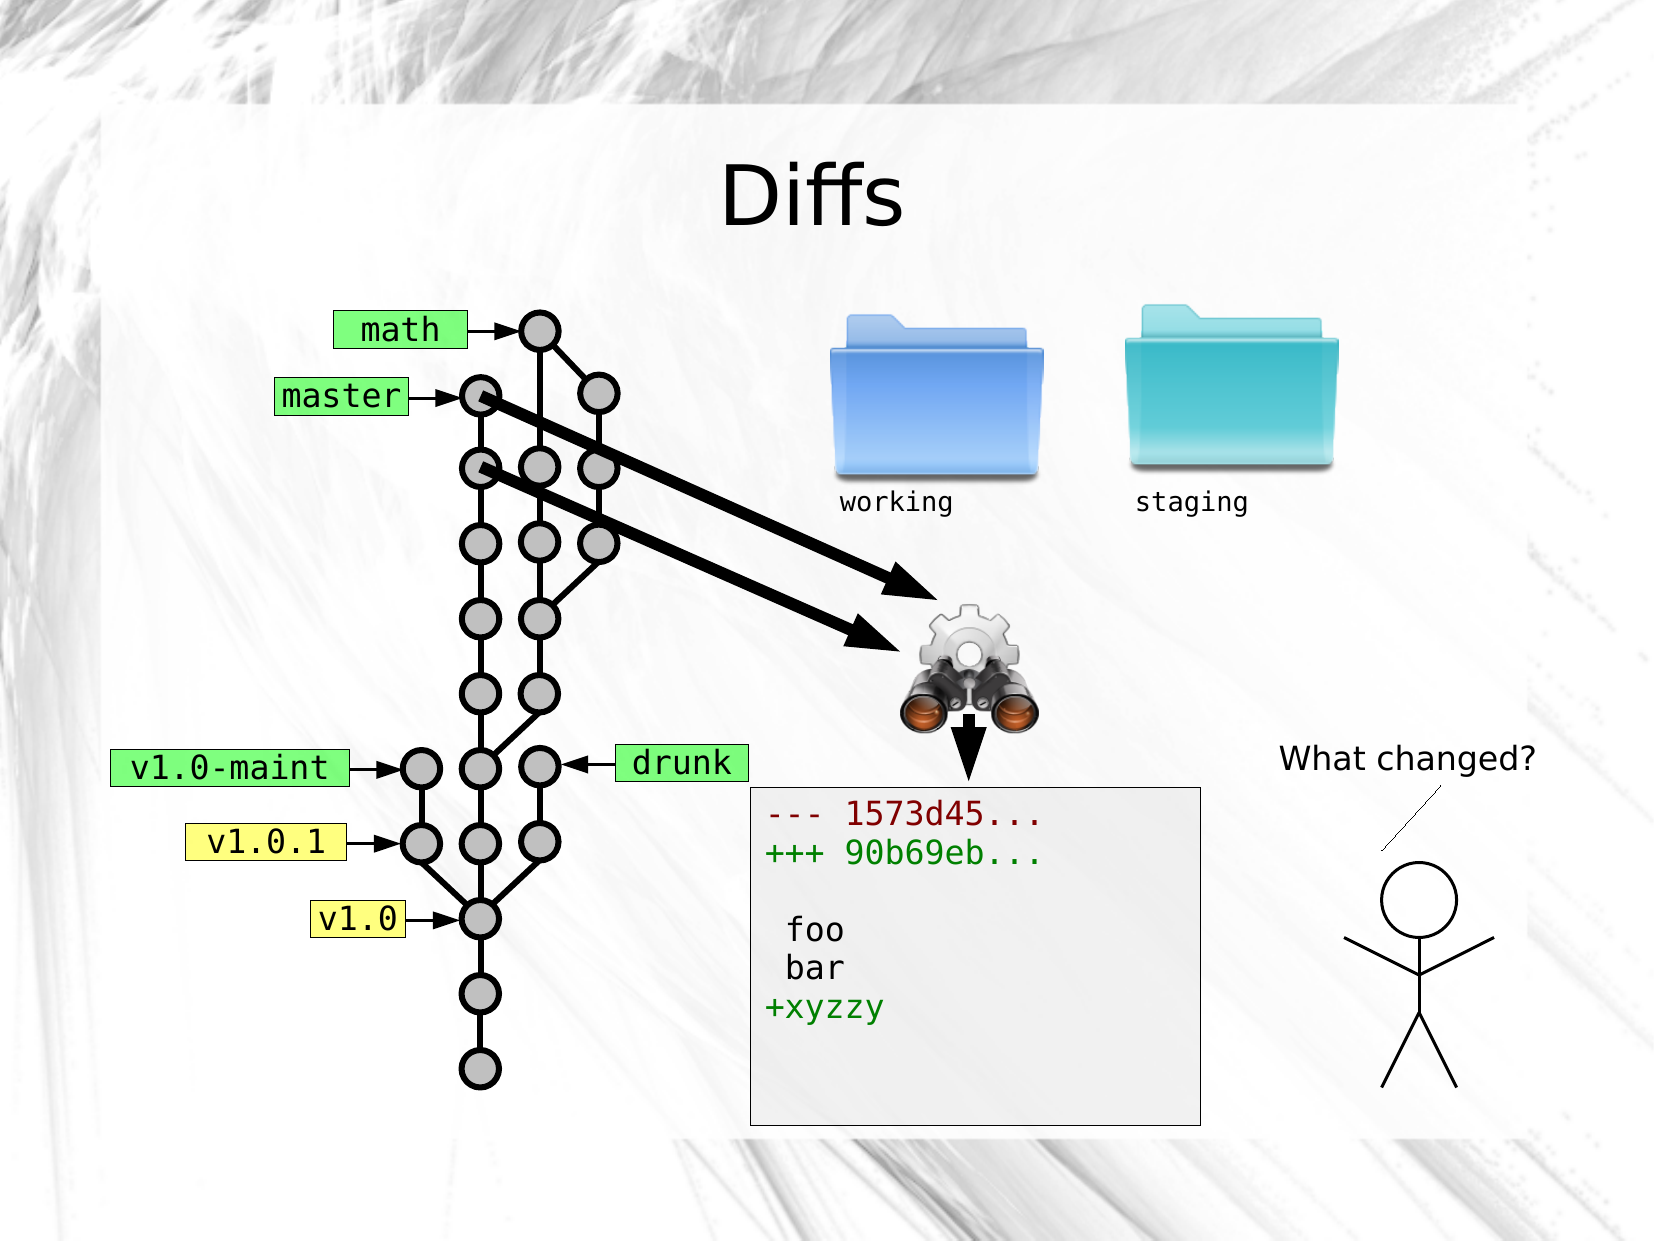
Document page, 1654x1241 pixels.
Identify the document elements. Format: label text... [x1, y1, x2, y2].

text_box v1.0.1 [185, 823, 347, 861]
text_box [461, 975, 500, 1013]
text_box [521, 312, 559, 350]
text_box working [825, 478, 969, 526]
text_box --- 1573d45... +++ 90b69eb... foo bar +xyzzy [750, 787, 1201, 1126]
text_box v1.0-maint [110, 749, 350, 787]
text_box [461, 600, 500, 638]
text_box [461, 825, 500, 863]
text_box math [333, 310, 468, 349]
picture [0, 0, 1654, 1241]
text_box [520, 600, 559, 638]
text_box [402, 750, 441, 788]
text_box [461, 750, 500, 788]
text_box [461, 377, 500, 415]
text_box master [274, 377, 409, 416]
text_box v1.0 [310, 900, 406, 938]
text_box [521, 747, 559, 786]
text_box [520, 448, 559, 486]
text_box [521, 823, 559, 861]
text_box [461, 449, 500, 487]
text_box staging [1120, 478, 1264, 526]
text_box [402, 825, 441, 863]
text_box drunk [615, 744, 749, 782]
text_box [461, 675, 500, 713]
text_box What changed? [1263, 732, 1555, 786]
text_box [520, 523, 559, 561]
text_box [580, 452, 618, 487]
text_box [580, 374, 618, 412]
title Diffs [118, 112, 1506, 281]
text_box [580, 525, 618, 562]
text_box [461, 1050, 500, 1088]
text_box [461, 525, 500, 563]
text_box [520, 675, 559, 713]
text_box [461, 900, 500, 938]
